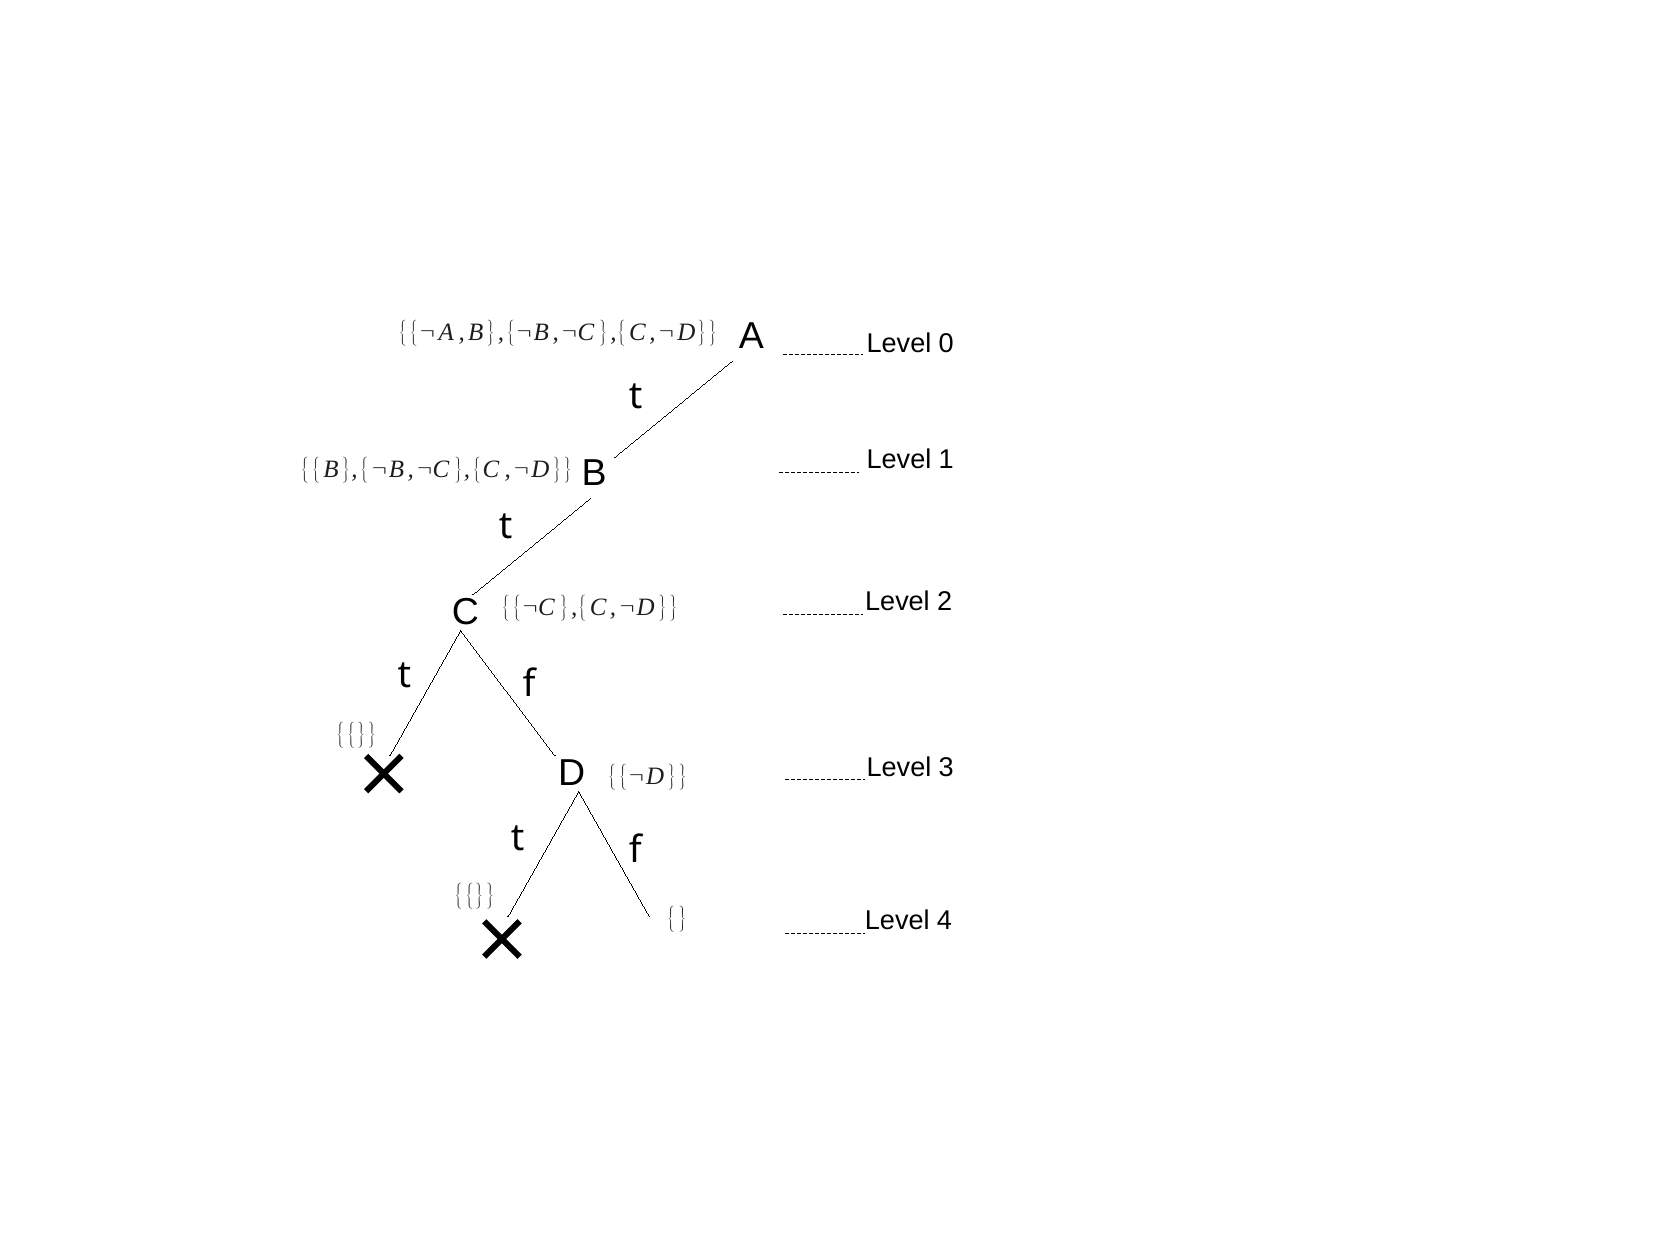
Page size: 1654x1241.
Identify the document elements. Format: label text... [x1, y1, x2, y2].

text_box Level 1 [851, 437, 969, 483]
text_box f [507, 649, 556, 714]
chart [602, 762, 695, 792]
text_box t [614, 361, 662, 425]
chart [661, 905, 694, 934]
text_box D [543, 744, 603, 801]
text_box t [383, 639, 431, 721]
chart [393, 318, 725, 348]
text_box A [724, 307, 784, 365]
chart [774, 593, 893, 653]
chart [330, 720, 384, 749]
text_box C [437, 583, 497, 640]
text_box Level 3 [851, 744, 969, 790]
text_box Level 4 [850, 897, 967, 943]
chart [295, 455, 579, 485]
chart [496, 593, 685, 623]
text_box t [484, 490, 532, 572]
text_box f [614, 814, 662, 886]
text_box Level 2 [850, 578, 968, 624]
text_box Level 0 [851, 321, 969, 367]
text_box B [566, 443, 626, 501]
text_box t [496, 803, 544, 884]
chart [448, 881, 502, 910]
